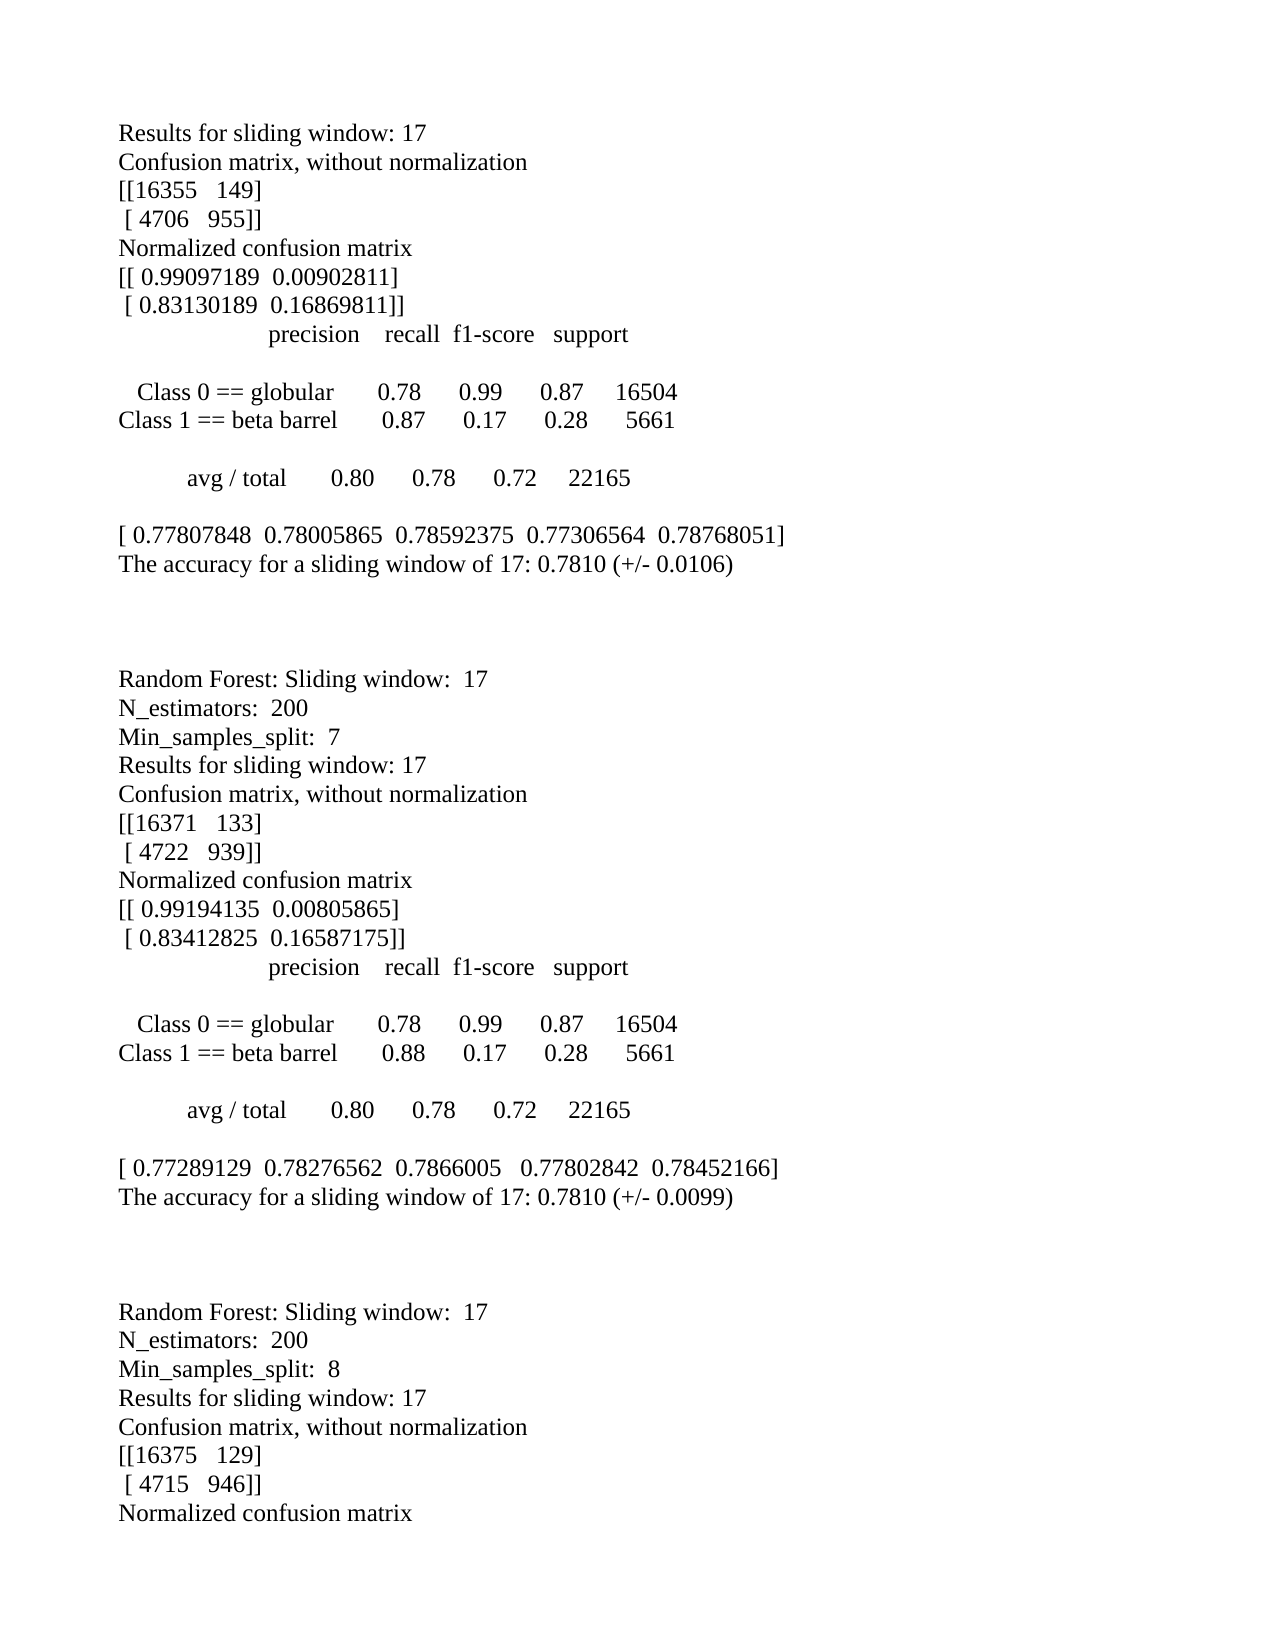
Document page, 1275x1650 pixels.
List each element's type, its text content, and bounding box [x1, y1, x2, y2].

text Class 0 == globular 0.78 0.99 0.87 16504 [118, 1009, 1157, 1038]
text N_estimators: 200 [118, 693, 1157, 722]
text Random Forest: Sliding window: 17 [118, 1297, 1157, 1326]
text avg / total 0.80 0.78 0.72 22165 [118, 1096, 1157, 1124]
text Normalized confusion matrix [118, 233, 1157, 262]
text [ 0.83412825 0.16587175]] [118, 923, 1157, 952]
text Normalized confusion matrix [118, 1498, 1157, 1527]
text Results for sliding window: 17 [118, 1383, 1157, 1412]
text [[16355 149] [118, 176, 1157, 204]
text N_estimators: 200 [118, 1326, 1157, 1354]
text Class 1 == beta barrel 0.87 0.17 0.28 5661 [118, 406, 1157, 434]
text Results for sliding window: 17 [118, 751, 1157, 779]
text avg / total 0.80 0.78 0.72 22165 [118, 463, 1157, 492]
text [ 4706 955]] [118, 204, 1157, 233]
text [ 0.77807848 0.78005865 0.78592375 0.77306564 0.78768051] [118, 521, 1157, 549]
text [ 4722 939]] [118, 837, 1157, 866]
text Normalized confusion matrix [118, 866, 1157, 894]
text [[ 0.99097189 0.00902811] [118, 262, 1157, 291]
text Confusion matrix, without normalization [118, 779, 1157, 808]
text Min_samples_split: 7 [118, 722, 1157, 751]
text Results for sliding window: 17 [118, 118, 1157, 147]
text [[16375 129] [118, 1441, 1157, 1469]
text The accuracy for a sliding window of 17: 0.7810 (+/- 0.0106) [118, 549, 1157, 578]
text Confusion matrix, without normalization [118, 147, 1157, 176]
text The accuracy for a sliding window of 17: 0.7810 (+/- 0.0099) [118, 1182, 1157, 1211]
text precision recall f1-score support [118, 952, 1157, 981]
text Confusion matrix, without normalization [118, 1412, 1157, 1441]
text Class 1 == beta barrel 0.88 0.17 0.28 5661 [118, 1038, 1157, 1067]
text Class 0 == globular 0.78 0.99 0.87 16504 [118, 377, 1157, 406]
text Random Forest: Sliding window: 17 [118, 664, 1157, 693]
text [[16371 133] [118, 808, 1157, 837]
text precision recall f1-score support [118, 319, 1157, 348]
text Min_samples_split: 8 [118, 1354, 1157, 1383]
text [[ 0.99194135 0.00805865] [118, 894, 1157, 923]
text [ 4715 946]] [118, 1469, 1157, 1498]
text [ 0.77289129 0.78276562 0.7866005 0.77802842 0.78452166] [118, 1153, 1157, 1182]
text [ 0.83130189 0.16869811]] [118, 291, 1157, 319]
